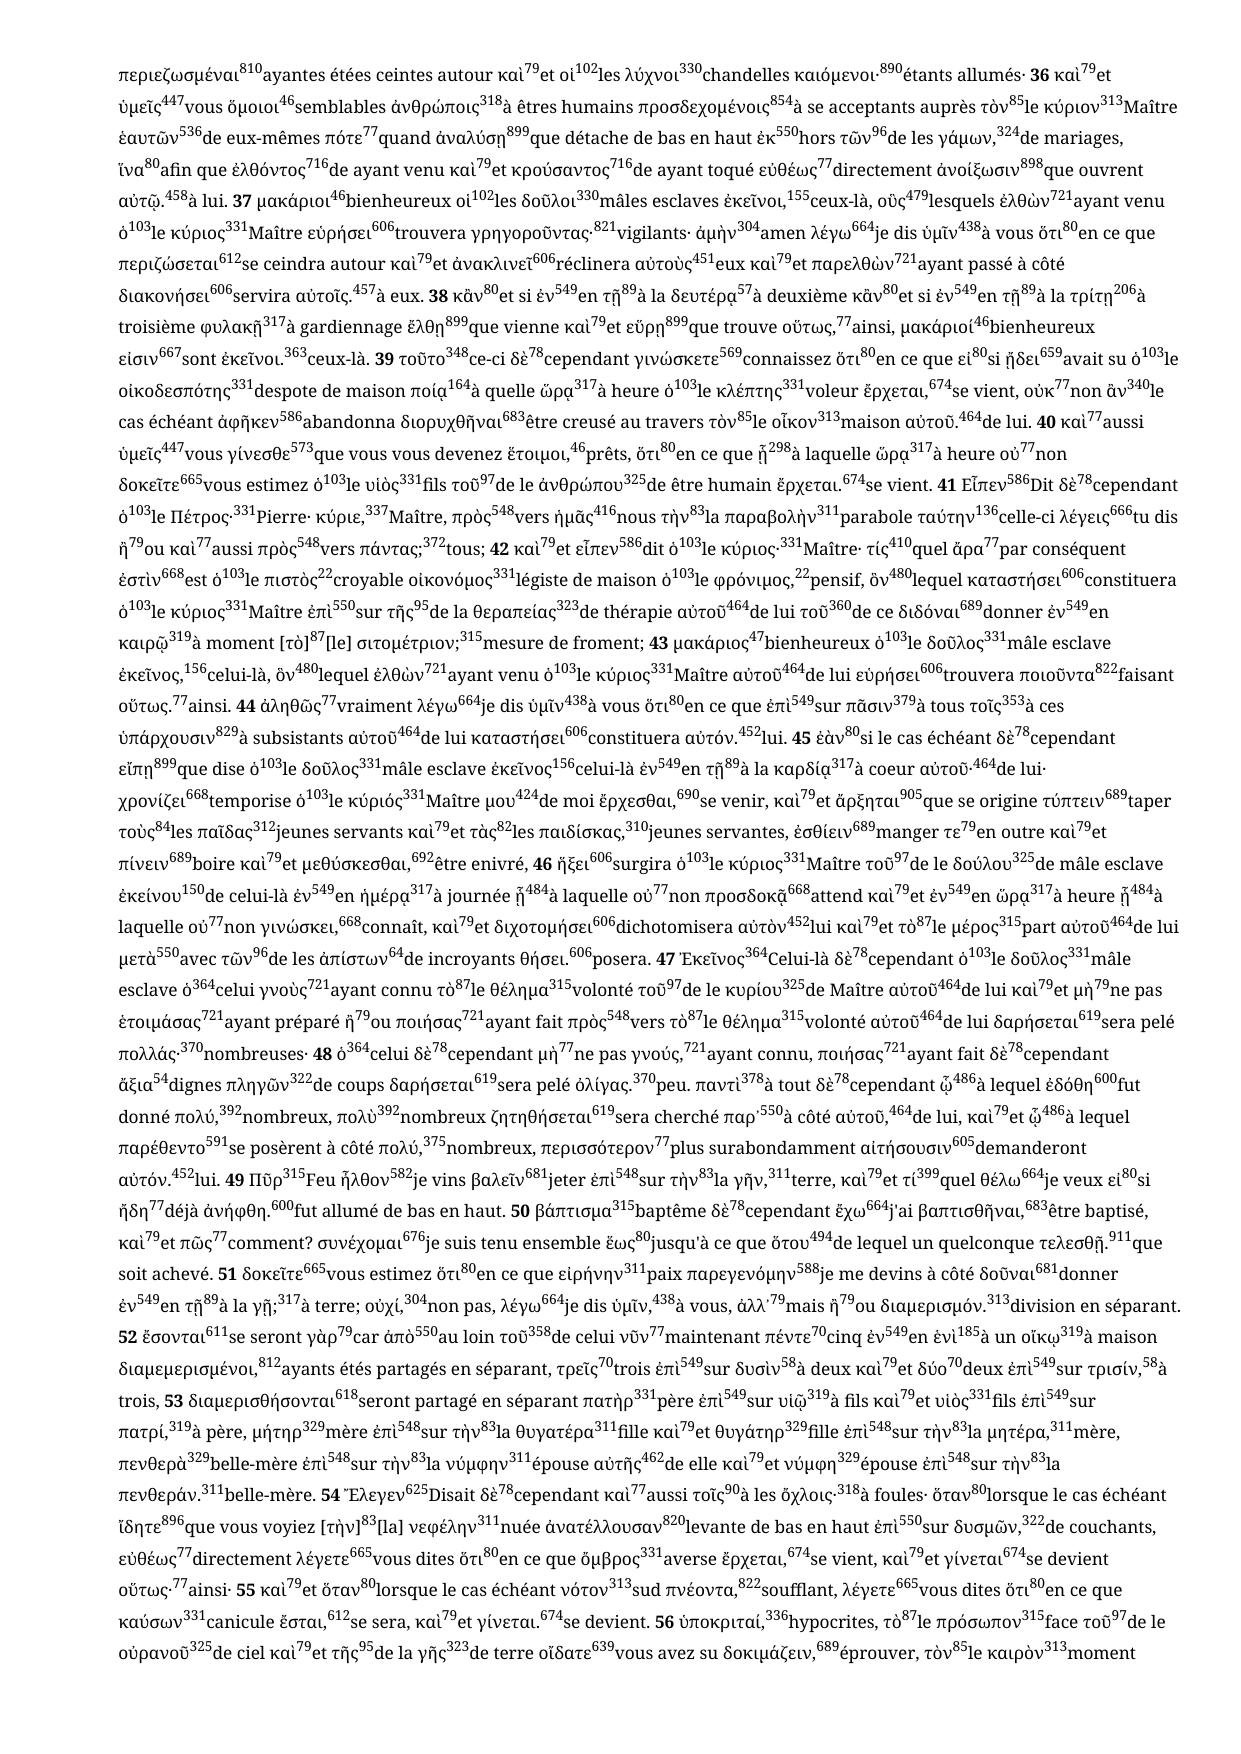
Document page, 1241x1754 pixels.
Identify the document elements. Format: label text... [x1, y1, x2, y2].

text 1 Ἐν549En οἷς485à lesquels ἐπισυναχθεισῶν751de ayantes étées rassemblées τῶν94de les μυριάδων322de myriades τοῦ97de le ὄχλου,325de foule, ὥστε80de sorte que καταπατεῖν689piétiner de haut en bas ἀλλήλους,501les uns les autres, ἤρξατο592se origina λέγειν689dire πρὸς548vers τοὺς84les μαθητὰς312disciples αὐτοῦ464de lui πρῶτον·77premièrement· προσέχετε569attenez ἑαυτοῖς519à vous-mêmes ἀπὸ550au loin τῆς95de la ζύμης,323de levain, ἥτις496laquelle une quelconque ἐστὶν668est ὑπόκρισις,329hypocrisie, τῶν96de les Φαρισαίων.324de Pharisiens. 2 Οὐδὲν392Aucun δὲ78cependant συγκεκαλυμμένον815ayant été couvert avec ἐστὶν668est ὃ500lequel οὐκ77non ἀποκαλυφθήσεται619sera découvert καὶ79et κρυπτὸν73caché ὃ500lequel οὐ77non γνωσθήσεται.619sera connu. 3 ἀνθ᾽550contre ὧν493de lesquels ὅσα481autant lesquels ἐν549en τῇ89à la σκοτίᾳ317à ténèbre εἴπατε583vous dîtes ἐν549en τῷ93à le φωτὶ321à lumière ἀκουσθήσεται,619sera écouté, καὶ79et ὃ482lequel πρὸς548vers τὸ87le οὖς315oreille ἐλαλήσατε583vous bavardâtes ἐν549en τοῖς92à les ταμείοις320à celliers κηρυχθήσεται619sera annoncé ἐπὶ550sur τῶν98de les δωμάτων.326de dômes. 4 Λέγω664Je dis δὲ78cependant ὑμῖν438à vous τοῖς90à les φίλοις58à amis μου,424de moi, μὴ77ne pas φοβηθῆτε562soyez effrayés ἀπὸ550au loin τῶν357de ceux ἀποκτεινόντων833de tuants catégoriquement τὸ87le σῶμα315corps καὶ79et μετὰ548après ταῦτα347ces-ci μὴ77ne pas ἐχόντων833de ayants περισσότερόν55plus surabondant τι271un quelconque ποιῆσαι.681faire. 5 ὑποδείξω602je montrerai en dessous δὲ78cependant ὑμῖν438à vous τίνα397quel φοβηθῆτε·908que vous soyez effrayé· φοβήθητε562soyez effrayés τὸν346celui μετὰ548après τὸ348ce ἀποκτεῖναι681tuer catégoriquement ἔχοντα822ayant ἐξουσίαν311autorité ἐμβαλεῖν681jeter au dedans εἰς548envers τὴν83la γέενναν.311géhenne. ναὶ304oui λέγω664je dis ὑμῖν,438à vous, τοῦτον346celui-ci φοβήθητε.562soyez effrayés. 6 οὐχὶ340non pas πέντε198cinq στρουθία332moineaux πωλοῦνται679sont troqués ἀσσαρίων326de assarions δύο;192de deux; καὶ79et ἓν73un ἐξ550hors αὐτῶν465de eux οὐκ77non ἔστιν668est ἐπιλελησμένον815ayant été omis en plus ἐνώπιον552en devant τοῦ97de le θεοῦ.325de Dieu. 7 ἀλλὰ79mais καὶ77aussi αἱ100les τρίχες328cheveux τῆς95de la κεφαλῆς323de tête ὑμῶν441de vous πᾶσαι387toutes ἠρίθμηνται.653ont été nombrés. μὴ77ne pas φοβεῖσθε·573que vous vous effrayez· πολλῶν282de nombreux στρουθίων326de moineaux διαφέρετε.665vous différez. 8 Λέγω664Je dis δὲ78cependant ὑμῖν,438à vous, πᾶς390tout ὃς498lequel ἂν340le cas échéant ὁμολογήσῃ899que avoue ἐν549en ἐμοὶ420à moi ἔμπροσθεν552en devers τῶν96de les ἀνθρώπων,324de êtres humains, καὶ77aussi ὁ103le υἱὸς331fils τοῦ97de le ἀνθρώπου325de être humain ὁμολογήσει606avouera ἐν549en αὐτῷ458à lui ἔμπροσθεν552en devers τῶν96de les ἀγγέλων324de anges τοῦ97de le θεοῦ·325de Dieu· 9 ὁ364celui δὲ78cependant ἀρνησάμενός740se ayant nié με417moi ἐνώπιον552en devant τῶν96de les ἀνθρώπων324de êtres humains ἀπαρνηθήσεται619sera dénié ἐνώπιον552en devant τῶν96de les ἀγγέλων324de anges τοῦ97de le θεοῦ.325de Dieu. 10 Καὶ79Et πᾶς390tout ὃς498lequel ἐρεῖ606dira λόγον313discours εἰς548envers τὸν85le υἱὸν313fils τοῦ97de le ἀνθρώπου,325de être humain, ἀφεθήσεται619sera abandonné αὐτῷ·458à lui· τῷ352à celui δὲ78cependant εἰς548envers τὸ87le ἅγιον6saint πνεῦμα315souffle βλασφημήσαντι713à ayant blasphémé οὐκ77non ἀφεθήσεται.619sera abandonné. 11 Ὅταν80Lorsque le cas échéant δὲ78cependant εἰσφέρωσιν920que importent ὑμᾶς436vous ἐπὶ548sur τὰς82les συναγωγὰς310synagogues καὶ79et τὰς82les ἀρχὰς310origines καὶ79et τὰς82les ἐξουσίας,310autorités, μὴ77ne pas μεριμνήσητε896que vous inquiétiez πῶς77comment? ἢ79ou τί399quel ἀπολογήσησθε902que vous vous apologisiez ἢ79ou τί399quel εἴπητε·896que vous disiez· 12 τὸ105le γὰρ79car ἅγιον24saint πνεῦμα333souffle διδάξει606enseignera ὑμᾶς436vous ἐν549en αὐτῇ142à même τῇ89à la ὥρᾳ317à heure ἃ481lesquels δεῖ668attache de lien εἰπεῖν.681dire. 13 Εἶπεν586Dit δέ78cependant τις390un quelconque ἐκ550hors τοῦ97de le ὄχλου325de foule αὐτῷ·458à lui· διδάσκαλε,337enseignant, εἰπὲ554dis τῷ91à le ἀδελφῷ319à frère μου424de moi μερίσασθαι682se partager μετ᾽550avec ἐμοῦ424de moi τὴν83la κληρονομίαν.311héritage. 14 ὁ469celui δὲ78cependant εἶπεν586dit αὐτῷ·458à lui· ἄνθρωπε,337être humain, τίς410quel με417moi κατέστησεν586constitua κριτὴν313juge ἢ79ou μεριστὴν313partageur ἐφ᾽548sur ὑμᾶς;436vous; 15 Εἶπεν586Dit δὲ78cependant πρὸς548vers αὐτούς·451eux· ὁρᾶτε569voyez καὶ79et φυλάσσεσθε573que vous vous gardiennez ἀπὸ550au loin πάσης279de toute πλεονεξίας,323de cupidité, ὅτι80en ce que οὐκ77non ἐν549en τῷ354à ce περισσεύειν689surabonder τινὶ378à un quelconque ἡ101la ζωὴ329vie αὐτοῦ464de lui ἐστιν668est ἐκ550hors τῶν359de ces ὑπαρχόντων835de subsistants αὐτῷ.458à lui. 16 Εἶπεν586Dit δὲ78cependant παραβολὴν311parabole πρὸς548vers αὐτοὺς451eux λέγων·840disant· ἀνθρώπου325de être humain τινὸς281de un quelconque πλουσίου16de riche εὐφόρησεν586colporta bien ἡ101la χώρα.329région. 17 καὶ79et διελογίζετο631se calculait au-travers ἐν549en ἑαυτῷ533à lui-même λέγων·840disant· τί399quel ποιήσω,895que je fasse, ὅτι80en ce que οὐκ77non ἔχω664j'ai ποῦ77où? συνάξω602je mènerai ensemble τοὺς84les καρπούς312fruits μου;424de moi; 18 καὶ79et εἶπεν·586dit· τοῦτο348ce-ci ποιήσω,602je ferai, καθελῶ602je saisirai du haut vers le bas μου424de moi τὰς82les ἀποθήκας310granges καὶ79et μείζονας50plus grandes οἰκοδομήσω602j'édifierai en maison καὶ79et συνάξω602je mènerai ensemble ἐκεῖ77là πάντα269tout τὸν85le σῖτον313froment καὶ79et τὰ86les ἀγαθά54bons μου424de moi 19 καὶ79et ἐρῶ602je dirai τῇ89à la ψυχῇ317à âme μου·424de moi· ψυχή,335âme, ἔχεις666tu as πολλὰ270nombreux ἀγαθὰ54bons κείμενα850se couchants εἰς548envers ἔτη314ans πολλά·270nombreux· ἀναπαύου,574te repose, φάγε,554mange, πίε,554bois, εὐφραίνου.578sois réjoui. 20 εἶπεν586dit δὲ78cependant αὐτῷ458à lui ὁ103le θεός·331Dieu· ἄφρων,76insensé, ταύτῃ142à celle-ci τῇ89à la νυκτὶ317à nuit τὴν83la ψυχήν311âme σου442de toi ἀπαιτοῦσιν667redemandent au loin ἀπὸ550au loin σοῦ·442de toi· ἃ481lesquels δὲ78cependant ἡτοίμασας,584tu préparas, τίνι401à quel ἔσται;612se sera; 21 οὕτως77ainsi ὁ364celui θησαυρίζων840thésaurisant ἑαυτῷ533à lui-même καὶ79et μὴ77ne pas εἰς548envers θεὸν313Dieu πλουτῶν.840étant riche. 22 Εἶπεν586Dit δὲ78cependant πρὸς548vers τοὺς84les μαθητὰς312disciples [αὐτοῦ]·464[de lui]· διὰ548par le fait de τοῦτο348ce-ci λέγω664je dis ὑμῖν·438à vous· μὴ77ne pas μεριμνᾶτε569inquiétez τῇ249à la ψυχῇ317à âme τί399quel φάγητε,896que vous mangiez, μηδὲ79ni cependant τῷ93à le σώματι321à corps τί399quel ἐνδύσησθε.902que vous vous envêtiez. 23 ἡ261la γὰρ79car ψυχὴ329âme πλεῖόν49plus nombreusement ἐστιν668est τῆς95de la τροφῆς323de nourriture καὶ79et τὸ105le σῶμα333corps τοῦ99de le ἐνδύματος.327de vêtement. 24 κατανοήσατε553intelligez complètement τοὺς84les κόρακας312corbeaux ὅτι80en ce que οὐ77non σπείρουσιν667sèment οὐδὲ79non cependant θερίζουσιν,667moissonnent, οἷς485à lesquels οὐκ77non ἔστιν668est ταμεῖον333cellier οὐδὲ79non cependant ἀποθήκη,329grange, καὶ79et ὁ103le θεὸς331Dieu τρέφει668nourrit αὐτούς·451eux· πόσῳ402à combien grand? μᾶλλον77davantage ὑμεῖς447vous διαφέρετε665vous différez τῶν98de les πετεινῶν.326de volatiles. 25 τίς410quel δὲ78cependant ἐξ550hors ὑμῶν441de vous μεριμνῶν840inquiétant δύναται674se peut ἐπὶ548sur τὴν83la ἡλικίαν311âge αὐτοῦ464de lui προσθεῖναι681apposer πῆχυν;313coudée; 26 εἰ80si οὖν79donc οὐδὲ77non cependant ἐλάχιστον55moindre δύνασθε,671vous vous pouvez, τί399quel περὶ550autour τῶν98de les λοιπῶν385de restants μεριμνᾶτε;665vous inquiétez; 27 κατανοήσατε553intelligez complètement τὰ86les κρίνα314lis πῶς77comment? αὐξάνει·668croît· οὐ77non κοπιᾷ668peine οὐδὲ79non cependant νήθει·668file· λέγω664je dis δὲ78cependant ὑμῖν,438à vous, οὐδὲ77non cependant Σολομὼν331Solomon ἐν549en πάσῃ273à toute τῇ89à la δόξῃ317à gloire αὐτοῦ464de lui περιεβάλετο592se entoura ὡς80comme ἓν73un τούτων.359de ces-ci. 28 εἰ80si δὲ78cependant ἐν549en ἀγρῷ319à champ τὸν85le χόρτον313herbe ὄντα822étant σήμερον77aujourd'hui καὶ79et αὔριον77demain εἰς548envers κλίβανον313clibanus βαλλόμενον875étant jeté ὁ103le θεὸς331Dieu οὕτως77ainsi ἀμφιέζει,668revêt autour, πόσῳ402à combien grand? μᾶλλον77davantage ὑμᾶς,436vous, ὀλιγόπιστοι.75de petites croyances. 29 καὶ77aussi ὑμεῖς447vous μὴ77ne pas ζητεῖτε569cherchez τί399quel φάγητε896que vous mangiez καὶ79et τί399quel πίητε896que vous buviez καὶ79et μὴ77ne pas μετεωρίζεσθε·577soyez élevés haut· 30 ταῦτα347ces-ci γὰρ79car πάντα270tous τὰ104les ἔθνη332ethnies τοῦ97de le κόσμου325de monde ἐπιζητοῦσιν,667surcherchent, ὑμῶν441de vous δὲ78cependant ὁ103le πατὴρ331père οἶδεν642a su ὅτι80en ce que χρῄζετε665vous avez besoin τούτων.359de ces-ci. 31 πλὴν79toutefois ζητεῖτε569cherchez τὴν83la βασιλείαν311royauté αὐτοῦ,464de lui, καὶ79et ταῦτα365ces-ci προστεθήσεται619sera apposé ὑμῖν.438à vous. 32 Μὴ77Ne pas φοβοῦ,574te effraie, τὸ111le μικρὸν28petit ποίμνιον,339troupeau de berger, ὅτι80en ce que εὐδόκησεν586estima en bien ὁ103le πατὴρ331père ὑμῶν441de vous δοῦναι681donner ὑμῖν438à vous τὴν83la βασιλείαν.311royauté. 33 Πωλήσατε553Troquez τὰ347ces ὑπάρχοντα823subsistants ὑμῶν441de vous καὶ79et δότε553donnez ἐλεημοσύνην·311acte de miséricorde· ποιήσατε553faites ἑαυτοῖς519à vous-mêmes βαλλάντια314bourses μὴ77ne pas παλαιούμενα,876étants rendus vieux, θησαυρὸν313trésor ἀνέκλειπτον4sans éclipse ἐν549en τοῖς90à les οὐρανοῖς,318à cieux, ὅπου77là où κλέπτης331voleur οὐκ77non ἐγγίζει668approche οὐδὲ79non cependant σὴς331mite διαφθείρει·668corrompt à travers· 34 ὅπου80là où γάρ79car ἐστιν668est ὁ103le θησαυρὸς331trésor ὑμῶν,441de vous, ἐκεῖ77là καὶ77aussi ἡ101la καρδία329coeur ὑμῶν441de vous ἔσται.612se sera. 35 Ἔστωσαν571Soient ὑμῶν441de vous αἱ100les ὀσφύες328flancs περιεζωσμέναι810ayantes étées ceintes autour καὶ79et οἱ102les λύχνοι330chandelles καιόμενοι·890étants allumés· 36 καὶ79et ὑμεῖς447vous ὅμοιοι46semblables ἀνθρώποις318à êtres humains προσδεχομένοις854à se acceptants auprès τὸν85le κύριον313Maître ἑαυτῶν536de eux-mêmes πότε77quand ἀναλύσῃ899que détache de bas en haut ἐκ550hors τῶν96de les γάμων,324de mariages, ἵνα80afin que ἐλθόντος716de ayant venu καὶ79et κρούσαντος716de ayant toqué εὐθέως77directement ἀνοίξωσιν898que ouvrent αὐτῷ.458à lui. 37 μακάριοι46bienheureux οἱ102les δοῦλοι330mâles esclaves ἐκεῖνοι,155ceux-là, οὓς479lesquels ἐλθὼν721ayant venu ὁ103le κύριος331Maître εὑρήσει606trouvera γρηγοροῦντας·821vigilants· ἀμὴν304amen λέγω664je dis ὑμῖν438à vous ὅτι80en ce que περιζώσεται612se ceindra autour καὶ79et ἀνακλινεῖ606réclinera αὐτοὺς451eux καὶ79et παρελθὼν721ayant passé à côté διακονήσει606servira αὐτοῖς.457à eux. 38 κἂν80et si ἐν549en τῇ89à la δευτέρᾳ57à deuxième κἂν80et si ἐν549en τῇ89à la τρίτῃ206à troisième φυλακῇ317à gardiennage ἔλθῃ899que vienne καὶ79et εὕρῃ899que trouve οὕτως,77ainsi, μακάριοί46bienheureux εἰσιν667sont ἐκεῖνοι.363ceux-là. 39 τοῦτο348ce-ci δὲ78cependant γινώσκετε569connaissez ὅτι80en ce que εἰ80si ᾔδει659avait su ὁ103le οἰκοδεσπότης331despote de maison ποίᾳ164à quelle ὥρᾳ317à heure ὁ103le κλέπτης331voleur ἔρχεται,674se vient, οὐκ77non ἂν340le cas échéant ἀφῆκεν586abandonna διορυχθῆναι683être creusé au travers τὸν85le οἶκον313maison αὐτοῦ.464de lui. 40 καὶ77aussi ὑμεῖς447vous γίνεσθε573que vous vous devenez ἕτοιμοι,46prêts, ὅτι80en ce que ᾗ298à laquelle ὥρᾳ317à heure οὐ77non δοκεῖτε665vous estimez ὁ103le υἱὸς331fils τοῦ97de le ἀνθρώπου325de être humain ἔρχεται.674se vient. 41 Εἶπεν586Dit δὲ78cependant ὁ103le Πέτρος·331Pierre· κύριε,337Maître, πρὸς548vers ἡμᾶς416nous τὴν83la παραβολὴν311parabole ταύτην136celle-ci λέγεις666tu dis ἢ79ou καὶ77aussi πρὸς548vers πάντας;372tous; 42 καὶ79et εἶπεν586dit ὁ103le κύριος·331Maître· τίς410quel ἄρα77par conséquent ἐστὶν668est ὁ103le πιστὸς22croyable οἰκονόμος331légiste de maison ὁ103le φρόνιμος,22pensif, ὃν480lequel καταστήσει606constituera ὁ103le κύριος331Maître ἐπὶ550sur τῆς95de la θεραπείας323de thérapie αὐτοῦ464de lui τοῦ360de ce διδόναι689donner ἐν549en καιρῷ319à moment [τὸ]87[le] σιτομέτριον;315mesure de froment; 43 μακάριος47bienheureux ὁ103le δοῦλος331mâle esclave ἐκεῖνος,156celui-là, ὃν480lequel ἐλθὼν721ayant venu ὁ103le κύριος331Maître αὐτοῦ464de lui εὑρήσει606trouvera ποιοῦντα822faisant οὕτως.77ainsi. 44 ἀληθῶς77vraiment λέγω664je dis ὑμῖν438à vous ὅτι80en ce que ἐπὶ549sur πᾶσιν379à tous τοῖς353à ces ὑπάρχουσιν829à subsistants αὐτοῦ464de lui καταστήσει606constituera αὐτόν.452lui. 45 ἐὰν80si le cas échéant δὲ78cependant εἴπῃ899que dise ὁ103le δοῦλος331mâle esclave ἐκεῖνος156celui-là ἐν549en τῇ89à la καρδίᾳ317à coeur αὐτοῦ·464de lui· χρονίζει668temporise ὁ103le κύριός331Maître μου424de moi ἔρχεσθαι,690se venir, καὶ79et ἄρξηται905que se origine τύπτειν689taper τοὺς84les παῖδας312jeunes servants καὶ79et τὰς82les παιδίσκας,310jeunes servantes, ἐσθίειν689manger τε79en outre καὶ79et πίνειν689boire καὶ79et μεθύσκεσθαι,692être enivré, 46 ἥξει606surgira ὁ103le κύριος331Maître τοῦ97de le δούλου325de mâle esclave ἐκείνου150de celui-là ἐν549en ἡμέρᾳ317à journée ᾗ484à laquelle οὐ77non προσδοκᾷ668attend καὶ79et ἐν549en ὥρᾳ317à heure ᾗ484à laquelle οὐ77non γινώσκει,668connaît, καὶ79et διχοτομήσει606dichotomisera αὐτὸν452lui καὶ79et τὸ87le μέρος315part αὐτοῦ464de lui μετὰ550avec τῶν96de les ἀπίστων64de incroyants θήσει.606posera. 47 Ἐκεῖνος364Celui-là δὲ78cependant ὁ103le δοῦλος331mâle esclave ὁ364celui γνοὺς721ayant connu τὸ87le θέλημα315volonté τοῦ97de le κυρίου325de Maître αὐτοῦ464de lui καὶ79et μὴ79ne pas ἑτοιμάσας721ayant préparé ἢ79ou ποιήσας721ayant fait πρὸς548vers τὸ87le θέλημα315volonté αὐτοῦ464de lui δαρήσεται619sera pelé πολλάς·370nombreuses· 48 ὁ364celui δὲ78cependant μὴ77ne pas γνούς,721ayant connu, ποιήσας721ayant fait δὲ78cependant ἄξια54dignes πληγῶν322de coups δαρήσεται619sera pelé ὀλίγας.370peu. παντὶ378à tout δὲ78cependant ᾧ486à lequel ἐδόθη600fut donné πολύ,392nombreux, πολὺ392nombreux ζητηθήσεται619sera cherché παρ᾽550à côté αὐτοῦ,464de lui, καὶ79et ᾧ486à lequel παρέθεντο591se posèrent à côté πολύ,375nombreux, περισσότερον77plus surabondamment αἰτήσουσιν605demanderont αὐτόν.452lui. 49 Πῦρ315Feu ἦλθον582je vins βαλεῖν681jeter ἐπὶ548sur τὴν83la γῆν,311terre, καὶ79et τί399quel θέλω664je veux εἰ80si ἤδη77déjà ἀνήφθη.600fut allumé de bas en haut. 50 βάπτισμα315baptême δὲ78cependant ἔχω664j'ai βαπτισθῆναι,683être baptisé, καὶ79et πῶς77comment? συνέχομαι676je suis tenu ensemble ἕως80jusqu'à ce que ὅτου494de lequel un quelconque τελεσθῇ.911que soit achevé. 51 δοκεῖτε665vous estimez ὅτι80en ce que εἰρήνην311paix παρεγενόμην588je me devins à côté δοῦναι681donner ἐν549en τῇ89à la γῇ;317à terre; οὐχί,304non pas, λέγω664je dis ὑμῖν,438à vous, ἀλλ᾽79mais ἢ79ou διαμερισμόν.313division en séparant. 52 ἔσονται611se seront γὰρ79car ἀπὸ550au loin τοῦ358de celui νῦν77maintenant πέντε70cinq ἐν549en ἑνὶ185à un οἴκῳ319à maison διαμεμερισμένοι,812ayants étés partagés en séparant, τρεῖς70trois ἐπὶ549sur δυσὶν58à deux καὶ79et δύο70deux ἐπὶ549sur τρισίν,58à trois, 53 διαμερισθήσονται618seront partagé en séparant πατὴρ331père ἐπὶ549sur υἱῷ319à fils καὶ79et υἱὸς331fils ἐπὶ549sur πατρί,319à père, μήτηρ329mère ἐπὶ548sur τὴν83la θυγατέρα311fille καὶ79et θυγάτηρ329fille ἐπὶ548sur τὴν83la μητέρα,311mère, πενθερὰ329belle-mère ἐπὶ548sur τὴν83la νύμφην311épouse αὐτῆς462de elle καὶ79et νύμφη329épouse ἐπὶ548sur τὴν83la πενθεράν.311belle-mère. 54 Ἔλεγεν625Disait δὲ78cependant καὶ77aussi τοῖς90à les ὄχλοις·318à foules· ὅταν80lorsque le cas échéant ἴδητε896que vous voyiez [τὴν]83[la] νεφέλην311nuée ἀνατέλλουσαν820levante de bas en haut ἐπὶ550sur δυσμῶν,322de couchants, εὐθέως77directement λέγετε665vous dites ὅτι80en ce que ὄμβρος331averse ἔρχεται,674se vient, καὶ79et γίνεται674se devient οὕτως·77ainsi· 55 καὶ79et ὅταν80lorsque le cas échéant νότον313sud πνέοντα,822soufflant, λέγετε665vous dites ὅτι80en ce que καύσων331canicule ἔσται,612se sera, καὶ79et γίνεται.674se devient. 56 ὑποκριταί,336hypocrites, τὸ87le πρόσωπον315face τοῦ97de le οὐρανοῦ325de ciel καὶ79et τῆς95de la γῆς323de terre οἴδατε639vous avez su δοκιμάζειν,689éprouver, τὸν85le καιρὸν313moment δὲ78cependant τοῦτον138celui-ci πῶς77comment? οὐκ77non οἴδατε639vous avez su δοκιμάζειν;689éprouver; 57 Τί399Quel δὲ78cependant καὶ77aussi ἀφ᾽550au loin ἑαυτῶν521de vous-mêmes οὐ77non κρίνετε665vous jugez τὸ482ce δίκαιον;55juste; 58 ὡς80comme γὰρ79car ὑπάγεις666tu diriges en arrière μετὰ550avec τοῦ97de le ἀντιδίκου325de adversaire σου442de toi ἐπ᾽548sur ἄρχοντα,313chef, ἐν549en τῇ89à la ὁδῷ317à chemin δὸς554donne ἐργασίαν311travaillance ἀπηλλάχθαι688avoir été débarrassé ἀπ᾽550au loin αὐτοῦ,464de lui, μήποτε80de peur que κατασύρῃ921que traîne de haut en bas σε437toi πρὸς548vers τὸν85le κριτήν,313juge, καὶ79et ὁ103le κριτής331juge σε437toi παραδώσει606transmettra τῷ91à le πράκτορι,319à exécuteur, καὶ79et ὁ103le πράκτωρ331exécuteur σε437toi βαλεῖ606jettera εἰς548envers φυλακήν.311gardiennage. 59 λέγω664je dis σοι,439à toi, οὐ77non μὴ77ne pas ἐξέλθῃς897que tu sortes ἐκεῖθεν,77de là, ἕως80jusqu'à ce que καὶ77aussi τὸ87le ἔσχατον204dernier λεπτὸν315petite pièce ἀποδῷς.897que tu redonnes. [118, 59, 1181, 1665]
